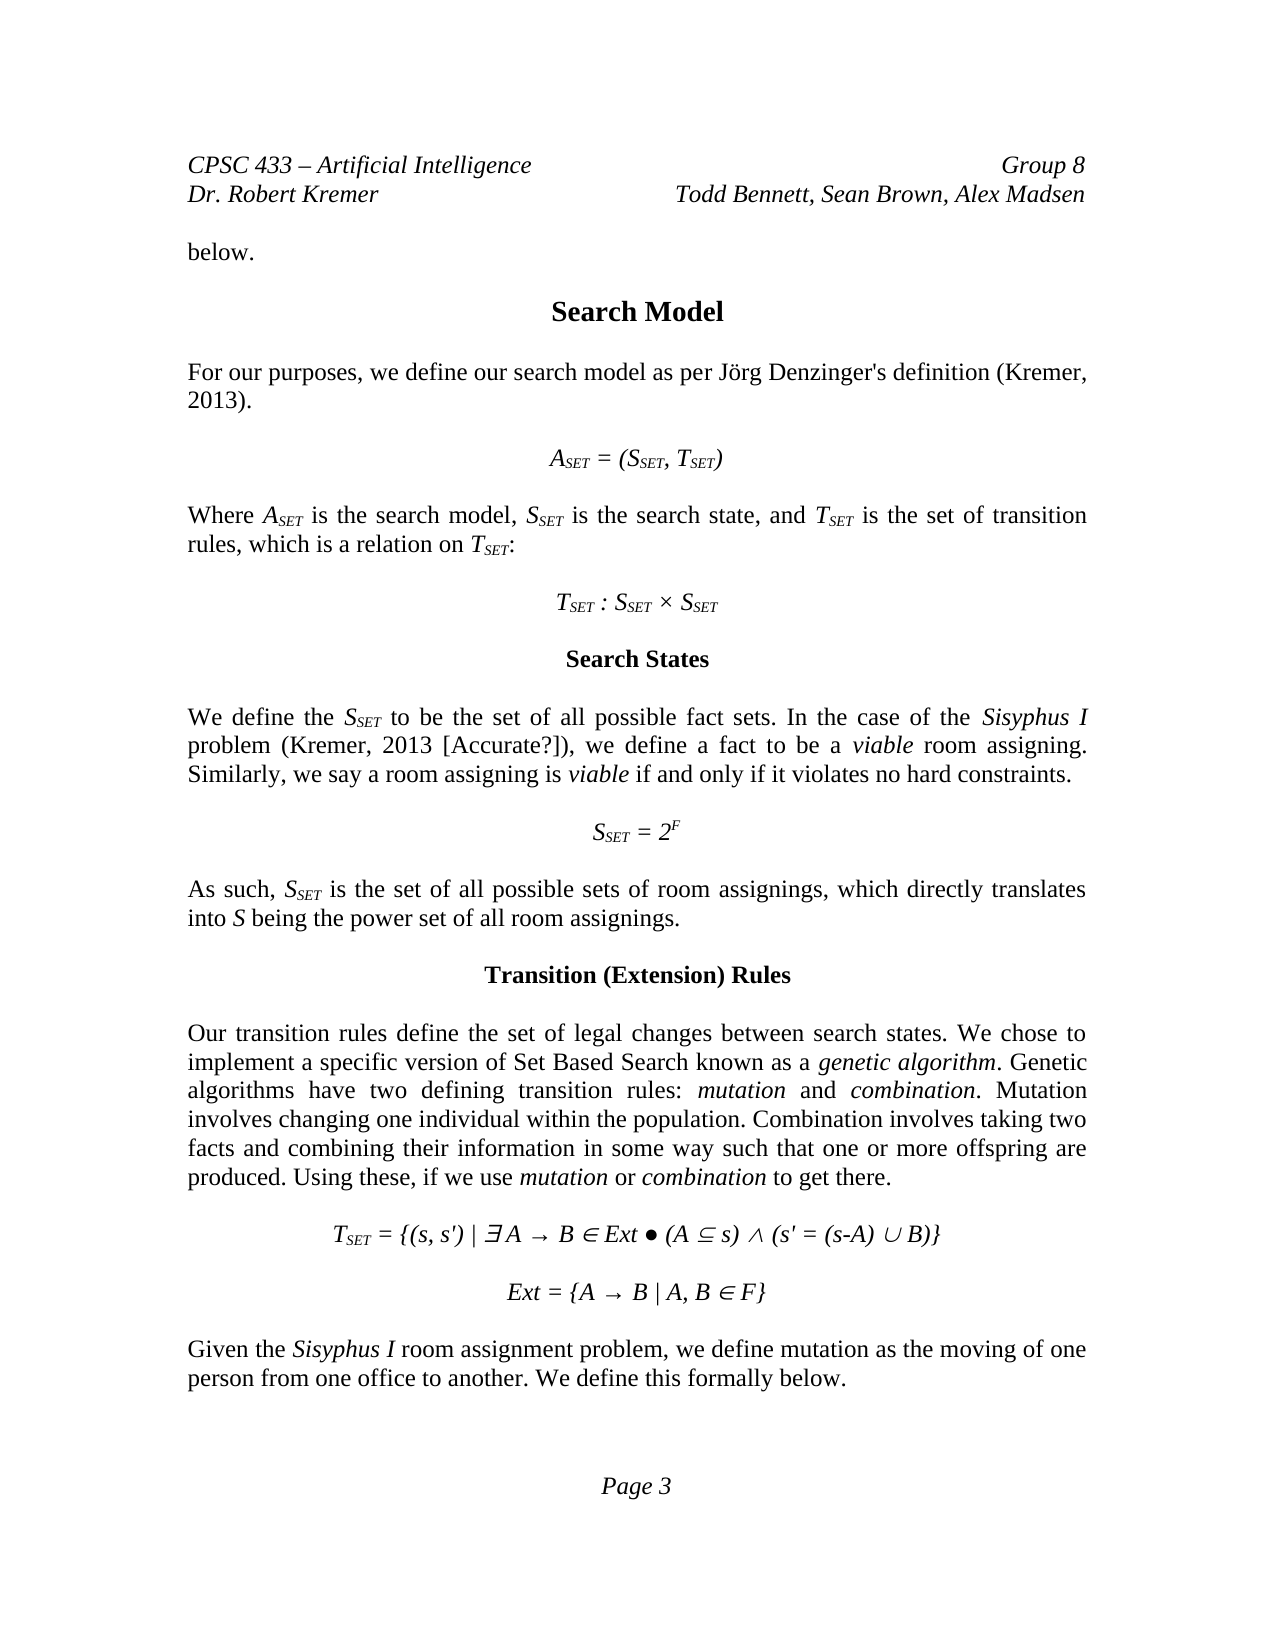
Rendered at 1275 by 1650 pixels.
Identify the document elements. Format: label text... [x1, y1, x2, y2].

text ASET = (SSET, TSET) [187, 443, 1087, 472]
text Given the Sisyphus I room assignment problem, we define mutation as the moving of one person from one office to another. We define this formally below. [187, 1334, 1087, 1392]
text For our purposes, we define our search model as per Jörg Denzinger's definition (Kremer, 2013). [187, 357, 1087, 414]
text Search Model [187, 294, 1087, 328]
text below. [187, 237, 1087, 266]
text Search States [187, 644, 1087, 673]
text Where ASET is the search model, SSET is the search state, and TSET is the set of transition rules, which is a relation on TSET: [187, 501, 1087, 558]
text SSET = 2F [187, 817, 1087, 846]
text We define the SSET to be the set of all possible fact sets. In the case of the Sisyphus I problem (Kremer, 2013 [Accurate?]), we define a fact to be a viable room assigning. Similarly, we say a room assigning is viable if and only if it violates no hard constraints. [187, 702, 1087, 788]
text Ext = {A → B | A, B ∈ F} [187, 1277, 1087, 1306]
text TSET = {(s, s') | ∃ A → B ∈ Ext ● (A ⊆ s) ∧ (s' = (s-A) ∪ B)} [187, 1219, 1087, 1248]
text As such, SSET is the set of all possible sets of room assignings, which directly translates into S being the power set of all room assignings. [187, 874, 1087, 932]
text TSET : SSET × SSET [187, 587, 1087, 616]
text Transition (Extension) Rules [187, 961, 1087, 989]
text Our transition rules define the set of legal changes between search states. We chose to implement a specific version of Set Based Search known as a genetic algorithm. Genetic algorithms have two defining transition rules: mutation and combination. Mutation involves changing one individual within the population. Combination involves taking two facts and combining their information in some way such that one or more offspring are produced. Using these, if we use mutation or combination to get there. [187, 1018, 1087, 1191]
